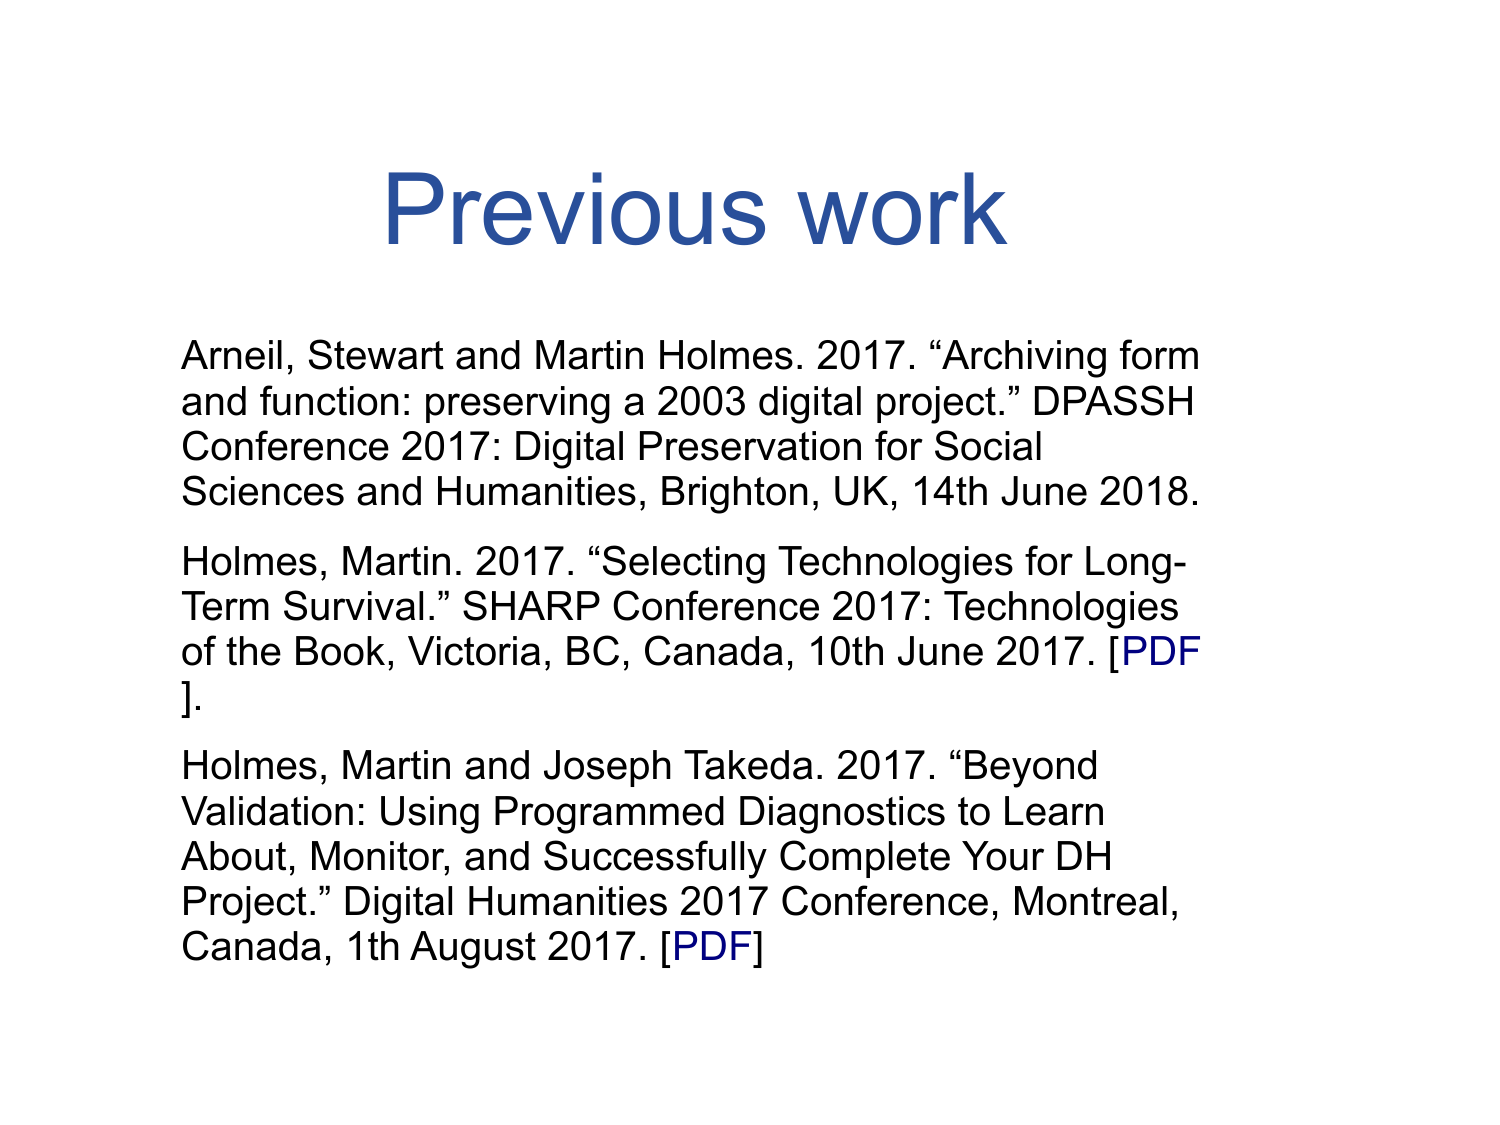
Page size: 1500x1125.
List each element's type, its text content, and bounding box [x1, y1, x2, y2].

title Previous work [181, 115, 1209, 304]
list Arneil, Stewart and Martin Holmes. 2017. “Archiving form and function: preserving a 2003 digital project.” DPASSH Conference 2017: Digital Preservation for Social Sciences and Humanities, Brighton, UK, 14th June 2018. Holmes, Martin. 2017. “Selecting Technologies for Long-Term Survival.” SHARP Conference 2017: Technologies of the Book, Victoria, BC, Canada, 10th June 2017. [PDF]. Holmes, Martin and Joseph Takeda. 2017. “Beyond Validation: Using Programmed Diagnostics to Learn About, Monitor, and Successfully Complete Your DH Project.” Digital Humanities 2017 Conference, Montreal, Canada, 1th August 2017. [PDF] [181, 333, 1209, 1015]
